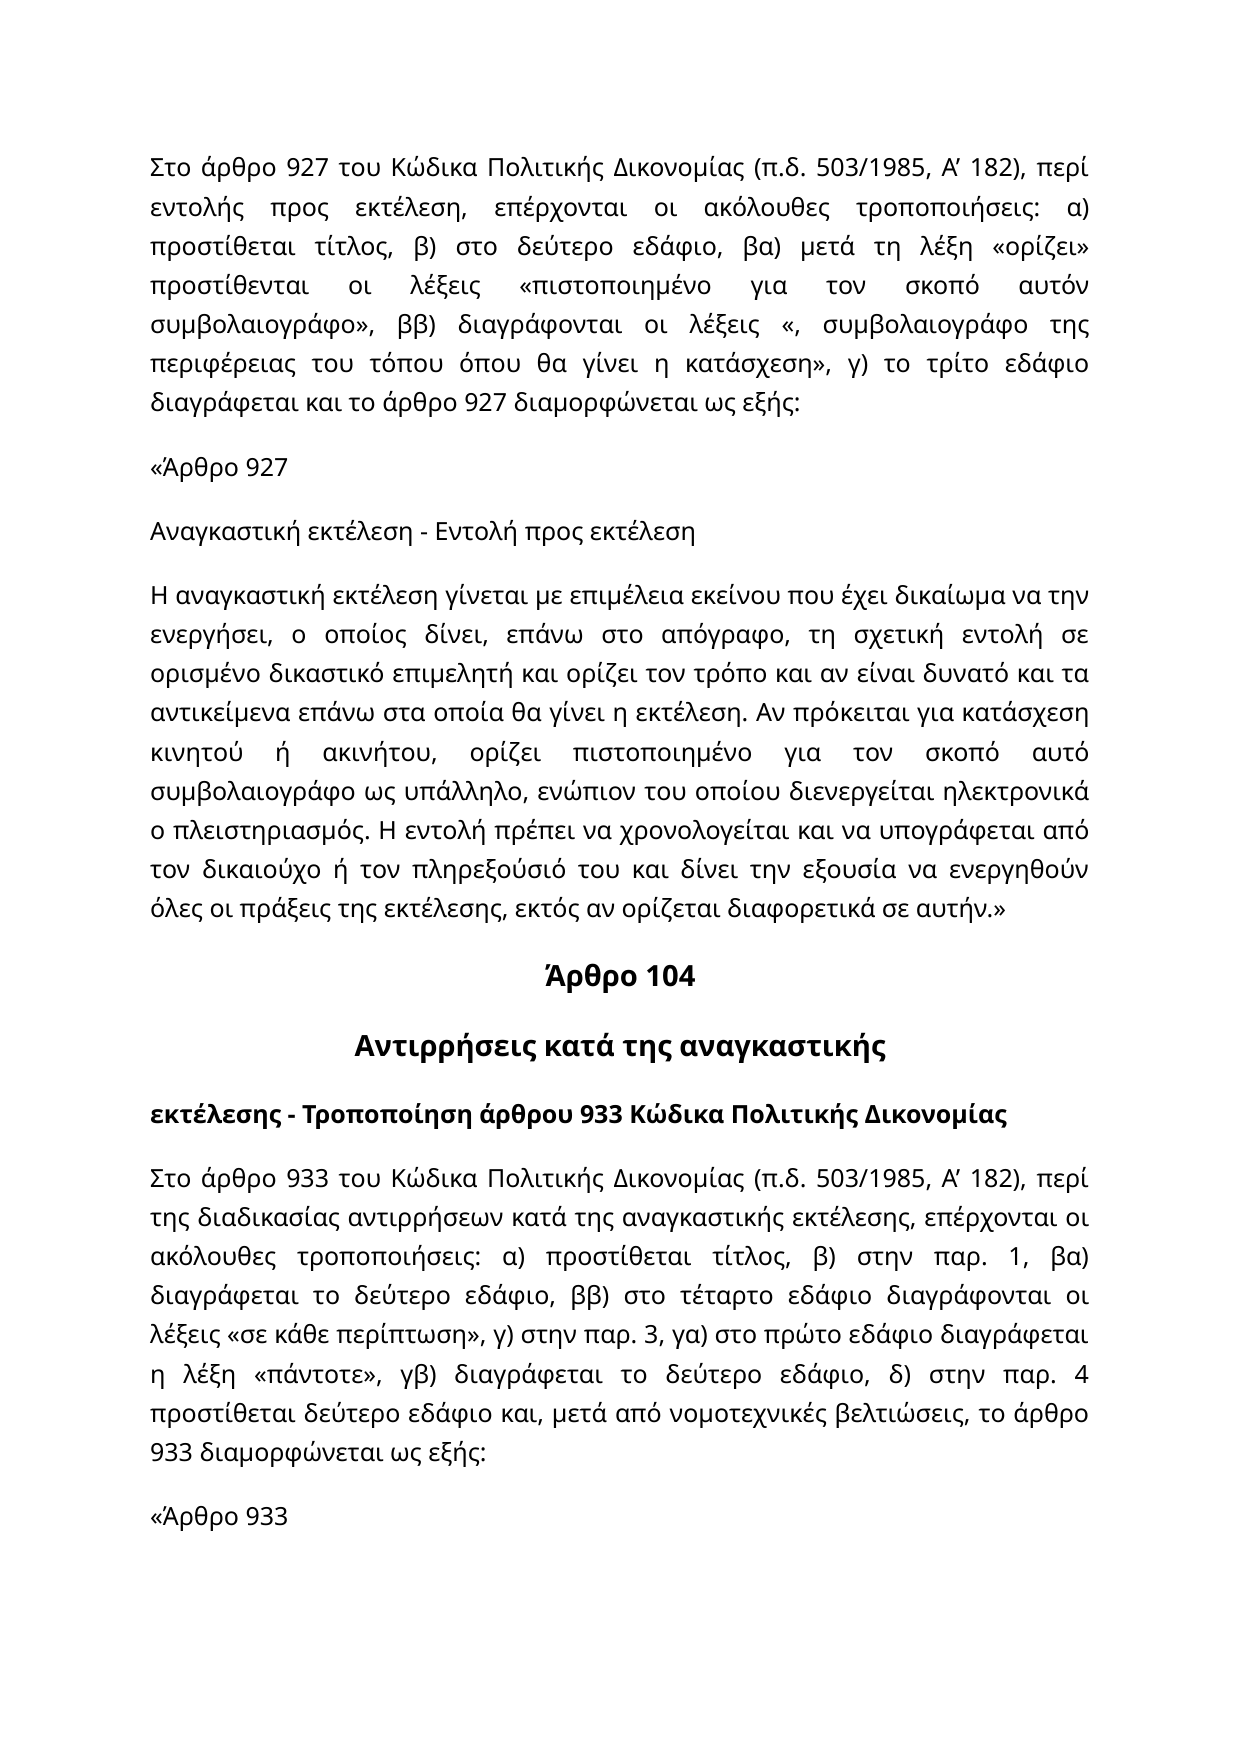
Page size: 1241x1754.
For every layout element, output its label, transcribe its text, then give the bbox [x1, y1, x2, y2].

text Αναγκαστική εκτέλεση - Εντολή προς εκτέλεση [150, 513, 1090, 547]
text «Άρθρο 933 [150, 1499, 1090, 1533]
text εκτέλεσης - Τροποποίηση άρθρου 933 Κώδικα Πολιτικής Δικονομίας [150, 1096, 1090, 1130]
text Στο άρθρο 933 του Κώδικα Πολιτικής Δικονομίας (π.δ. 503/1985, Α’ 182), περί της διαδικασίας αντιρρήσεων κατά της αναγκαστικής εκτέλεσης, επέρχονται οι ακόλουθες τροποποιήσεις: α) προστίθεται τίτλος, β) στην παρ. 1, βα) διαγράφεται το δεύτερο εδάφιο, ββ) στο τέταρτο εδάφιο διαγράφονται οι λέξεις «σε κάθε περίπτωση», γ) στην παρ. 3, γα) στο πρώτο εδάφιο διαγράφεται η λέξη «πάντοτε», γβ) διαγράφεται το δεύτερο εδάφιο, δ) στην παρ. 4 προστίθεται δεύτερο εδάφιο και, μετά από νομοτεχνικές βελτιώσεις, το άρθρο 933 διαμορφώνεται ως εξής: [150, 1160, 1090, 1469]
subtitle Αντιρρήσεις κατά της αναγκαστικής [150, 1026, 1090, 1065]
text Η αναγκαστική εκτέλεση γίνεται με επιμέλεια εκείνου που έχει δικαίωμα να την ενεργήσει, ο οποίος δίνει, επάνω στο απόγραφο, τη σχετική εντολή σε ορισμένο δικαστικό επιμελητή και ορίζει τον τρόπο και αν είναι δυνατό και τα αντικείμενα επάνω στα οποία θα γίνει η εκτέλεση. Αν πρόκειται για κατάσχεση κινητού ή ακινήτου, ορίζει πιστοποιημένο για τον σκοπό αυτό συμβολαιογράφο ως υπάλληλο, ενώπιον του οποίου διενεργείται ηλεκτρονικά ο πλειστηριασμός. Η εντολή πρέπει να χρονολογείται και να υπογράφεται από τον δικαιούχο ή τον πληρεξούσιό του και δίνει την εξουσία να ενεργηθούν όλες οι πράξεις της εκτέλεσης, εκτός αν ορίζεται διαφορετικά σε αυτήν.» [150, 577, 1090, 925]
subtitle Άρθρο 104 [150, 955, 1090, 995]
text Στο άρθρο 927 του Κώδικα Πολιτικής Δικονομίας (π.δ. 503/1985, Α’ 182), περί εντολής προς εκτέλεση, επέρχονται οι ακόλουθες τροποποιήσεις: α) προστίθεται τίτλος, β) στο δεύτερο εδάφιο, βα) μετά τη λέξη «ορίζει» προστίθενται οι λέξεις «πιστοποιημένο για τον σκοπό αυτόν συμβολαιογράφο», ββ) διαγράφονται οι λέξεις «, συμβολαιογράφο της περιφέρειας του τόπου όπου θα γίνει η κατάσχεση», γ) το τρίτο εδάφιο διαγράφεται και το άρθρο 927 διαμορφώνεται ως εξής: [150, 150, 1090, 419]
text «Άρθρο 927 [150, 449, 1090, 483]
